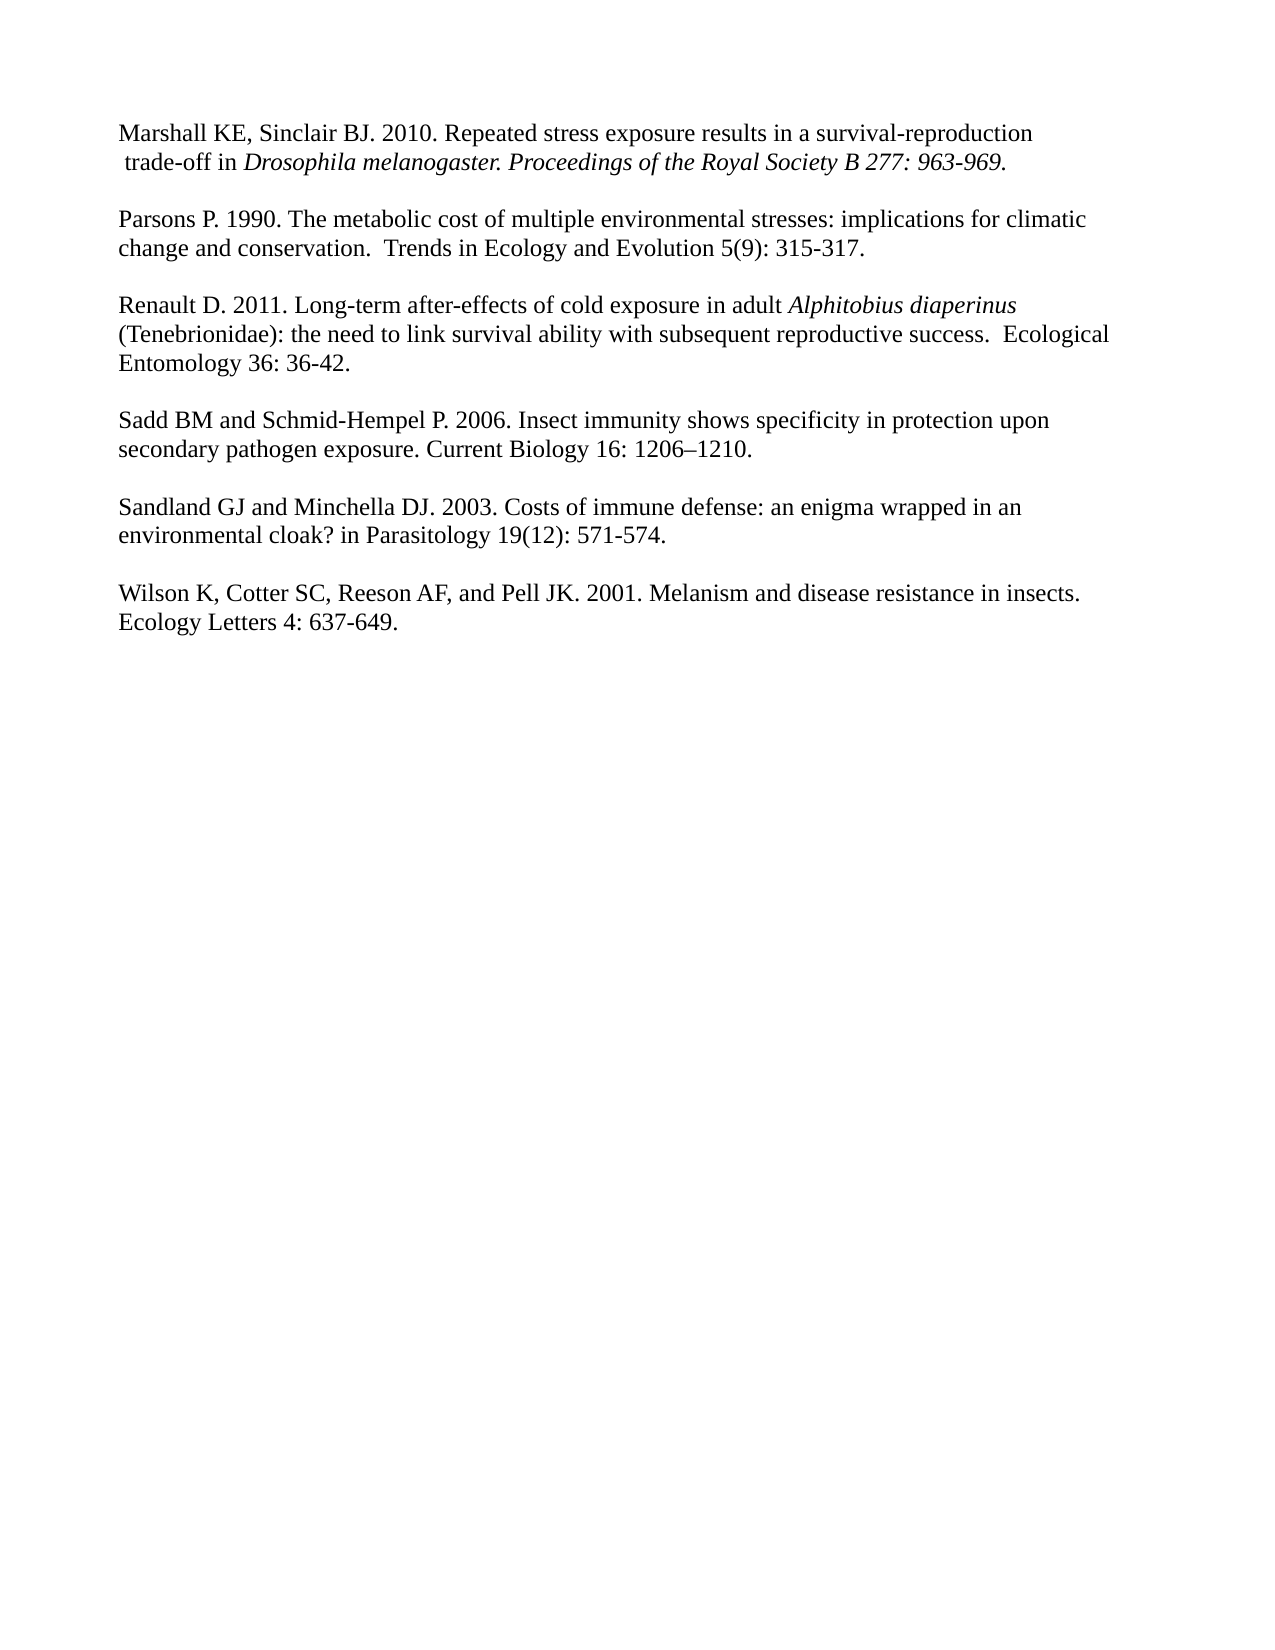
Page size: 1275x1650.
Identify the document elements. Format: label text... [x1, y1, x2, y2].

text Sandland GJ and Minchella DJ. 2003. Costs of immune defense: an enigma wrapped in an environmental cloak? in Parasitology 19(12): 571-574. [118, 492, 1157, 549]
text Wilson K, Cotter SC, Reeson AF, and Pell JK. 2001. Melanism and disease resistance in insects. Ecology Letters 4: 637-649. [118, 578, 1157, 636]
text Parsons P. 1990. The metabolic cost of multiple environmental stresses: implications for climatic change and conservation. Trends in Ecology and Evolution 5(9): 315-317. [118, 204, 1157, 262]
text Renault D. 2011. Long-term after-effects of cold exposure in adult Alphitobius diaperinus (Tenebrionidae): the need to link survival ability with subsequent reproductive success. Ecological Entomology 36: 36-42. [118, 291, 1157, 377]
text Marshall KE, Sinclair BJ. 2010. Repeated stress exposure results in a survival-reproduction [118, 118, 1157, 147]
text Sadd BM and Schmid-Hempel P. 2006. Insect immunity shows specificity in protection upon secondary pathogen exposure. Current Biology 16: 1206–1210. [118, 406, 1157, 463]
text trade-off in Drosophila melanogaster. Proceedings of the Royal Society B 277: 963-969. [118, 147, 1157, 176]
